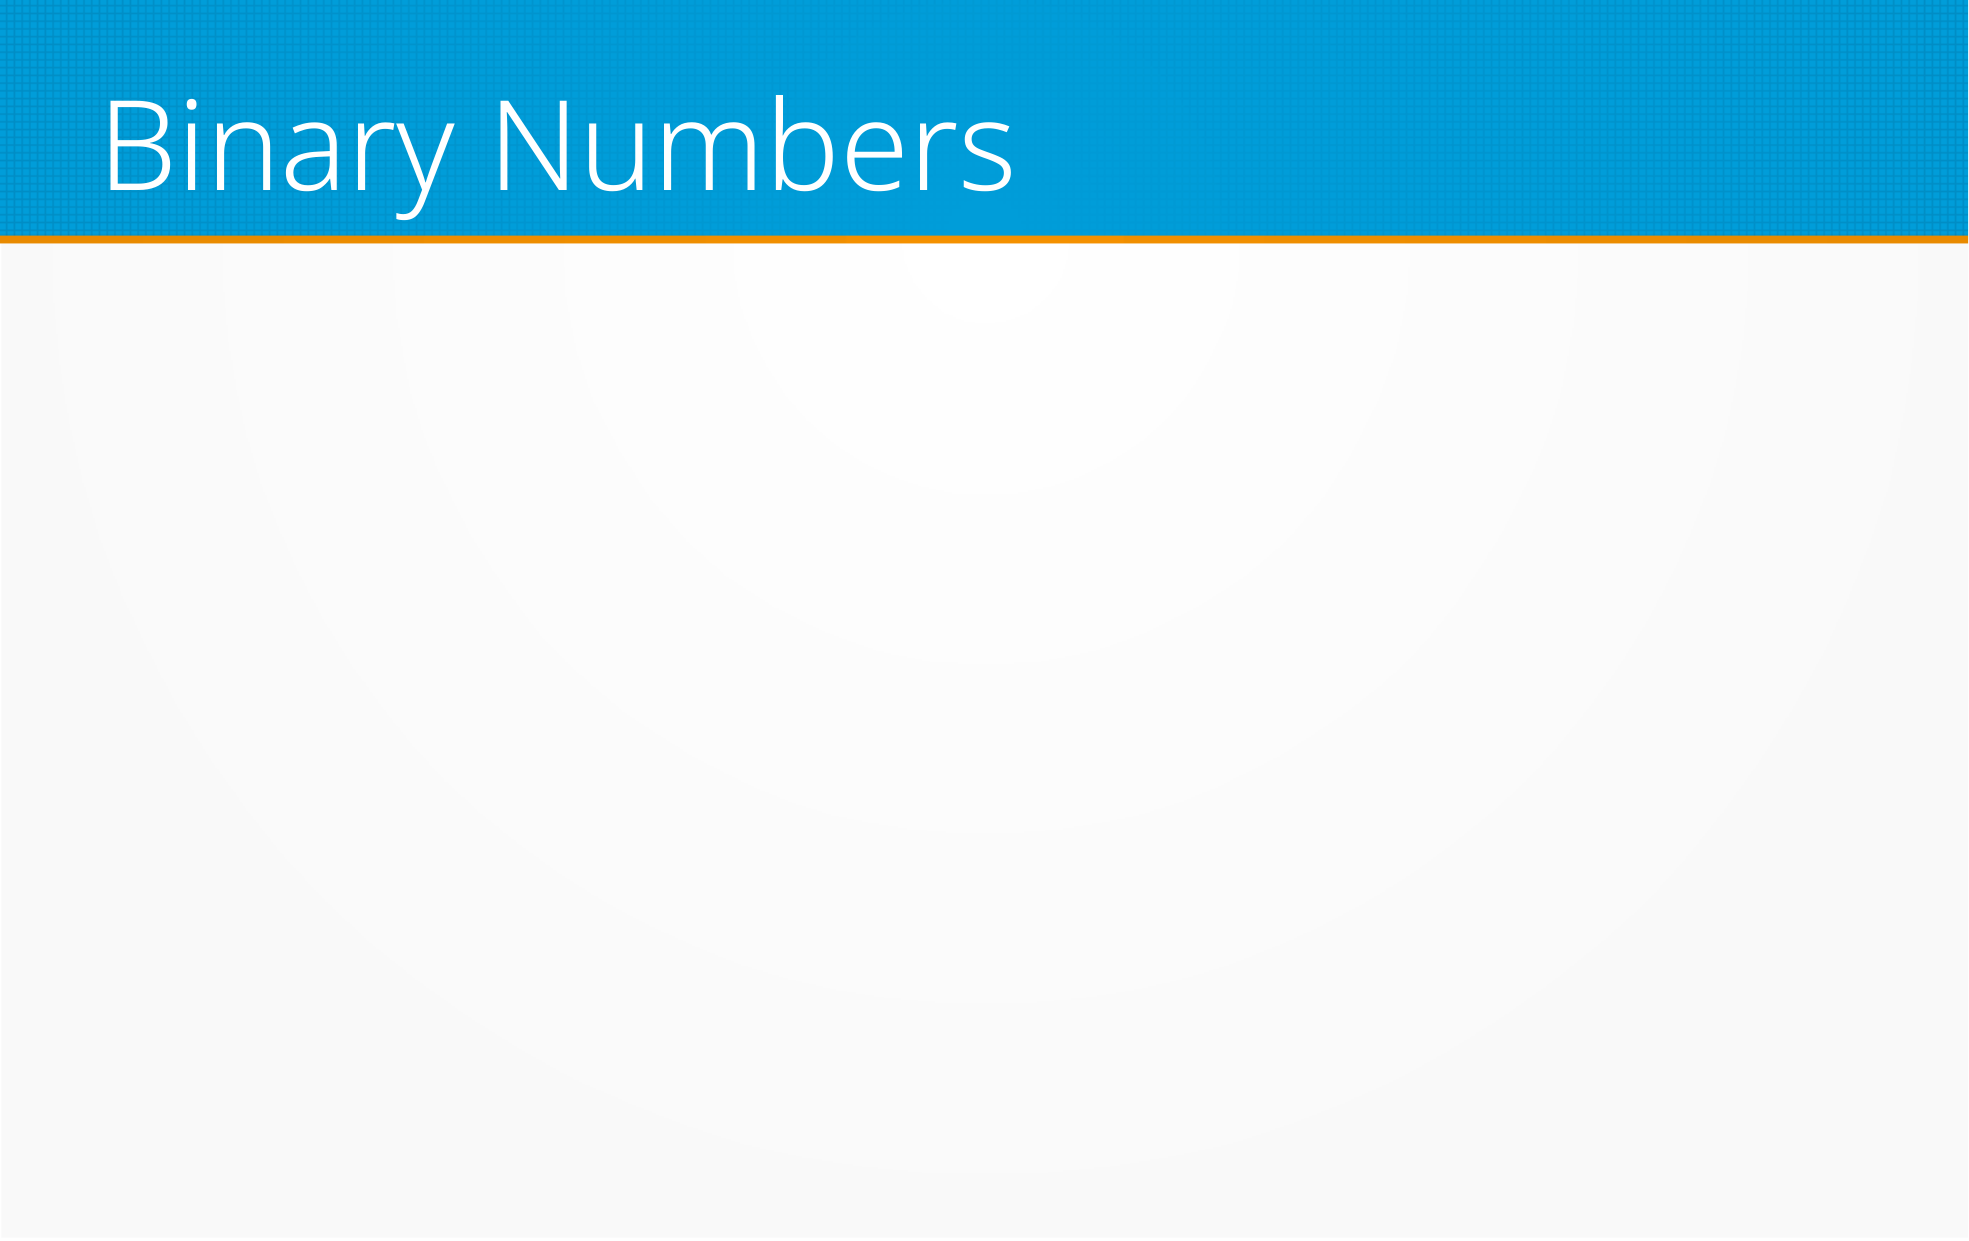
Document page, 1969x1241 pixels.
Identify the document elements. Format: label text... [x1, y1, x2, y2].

picture [0, 236, 1969, 1241]
title Binary Numbers [98, 19, 1870, 228]
